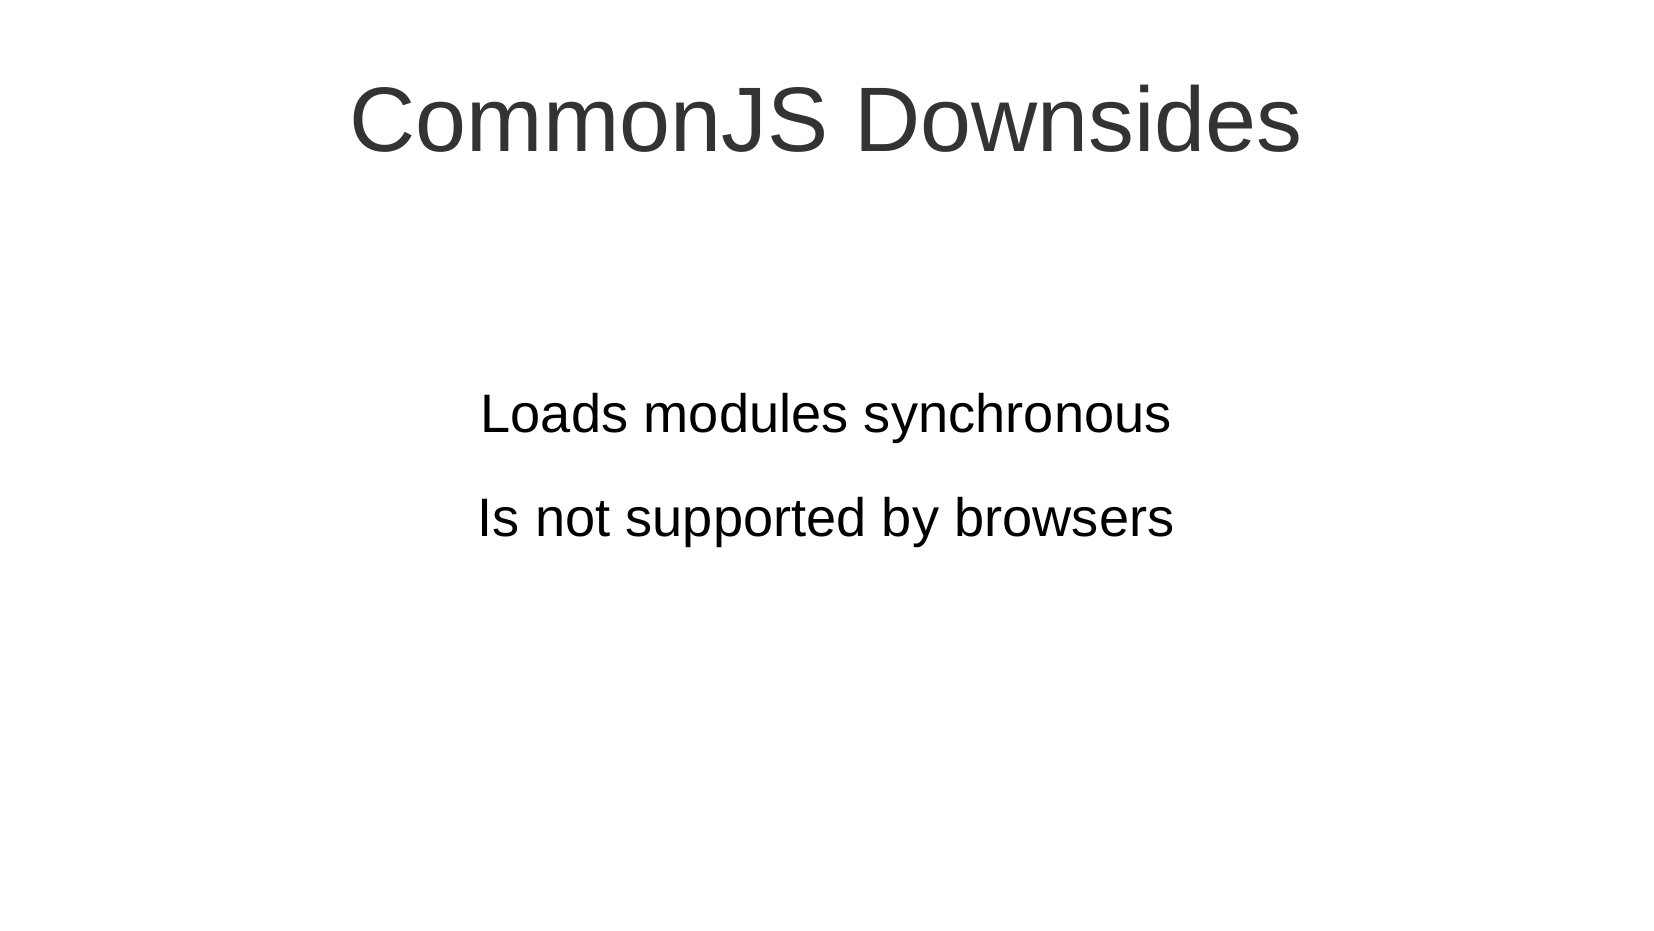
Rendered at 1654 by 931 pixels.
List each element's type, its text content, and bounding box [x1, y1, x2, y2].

list Loads modules synchronous Is not supported by browsers [0, 210, 1654, 706]
title CommonJS Downsides [82, 37, 1571, 193]
